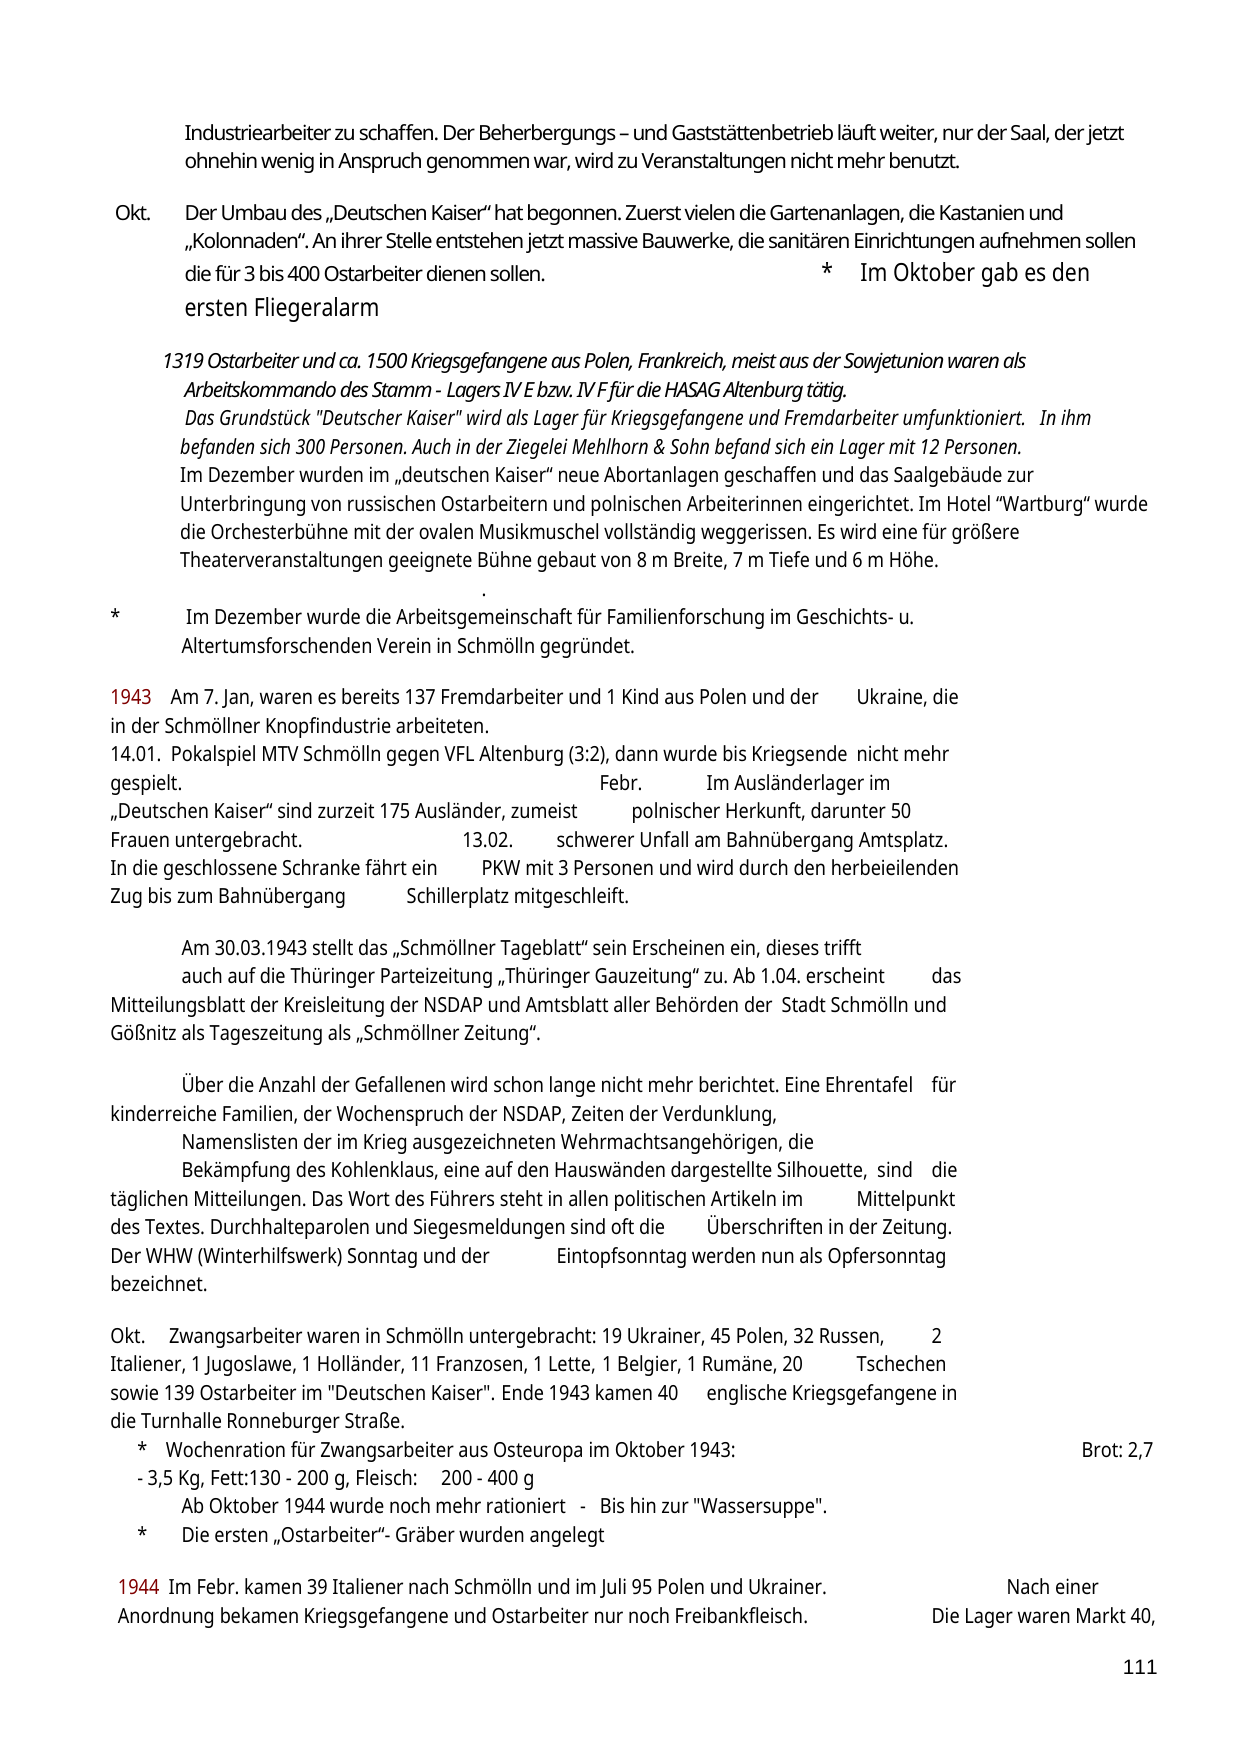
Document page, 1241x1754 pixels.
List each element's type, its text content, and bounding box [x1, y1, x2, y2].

text Im Dezember wurden im „deutschen Kaiser“ neue Abortanlagen geschaffen und das Saalgebäude zur Unterbringung von russischen Ostarbeitern und polnischen Arbeiterinnen eingerichtet. Im Hotel “Wartburg“ wurde die Orchesterbühne mit der ovalen Musikmuschel vollständig weggerissen. Es wird eine für größere Theaterveranstaltungen geeignete Bühne gebaut von 8 m Breite, 7 m Tiefe und 6 m Höhe. [180, 460, 1157, 574]
text 1943 Am 7. Jan, waren es bereits 137 Fremdarbeiter und 1 Kind aus Polen und der Ukraine, die in der Schmöllner Knopfindustrie arbeiteten. 14.01. Pokalspiel MTV Schmölln gegen VFL Altenburg (3:2), dann wurde bis Kriegsende nicht mehr gespielt. Febr. Im Ausländerlager im „Deutschen Kaiser“ sind zurzeit 175 Ausländer, zumeist polnischer Herkunft, darunter 50 Frauen untergebracht. 13.02. schwerer Unfall am Bahnübergang Amtsplatz. In die geschlossene Schranke fährt ein PKW mit 3 Personen und wird durch den herbeieilenden Zug bis zum Bahnübergang Schillerplatz mitgeschleift. [110, 682, 966, 910]
text 1944 Im Febr. kamen 39 Italiener nach Schmölln und im Juli 95 Polen und Ukrainer. Nach einer Anordnung bekamen Kriegsgefangene und Ostarbeiter nur noch Freibankfleisch. Die Lager waren Markt 40, [118, 1572, 1157, 1629]
text Okt. Der Umbau des „Deutschen Kaiser“ hat begonnen. Zuerst vielen die Gartenanlagen, die Kastanien und „Kolonnaden“. An ihrer Stelle entstehen jetzt massive Bauwerke, die sanitären Einrichtungen aufnehmen sollen die für 3 bis 400 Ostarbeiter dienen sollen. * Im Oktober gab es den ersten Fliegeralarm [114, 198, 1157, 323]
text Das Grundstück "Deutscher Kaiser" wird als Lager für Kriegsgefangene und Fremdarbeiter umfunktioniert. In ihm befanden sich 300 Personen. Auch in der Ziegelei Mehlhorn & Sohn befand sich ein Lager mit 12 Personen. [180, 403, 1157, 460]
text 1319 Ostarbeiter und ca. 1500 Kriegsgefangene aus Polen, Frankreich, meist aus der Sowjetunion waren als Arbeitskommando des Stamm - Lagers IV E bzw. IV F für die HASAG Altenburg tätig. [114, 346, 1157, 403]
text * Die ersten „Ostarbeiter“- Gräber wurden angelegt [137, 1520, 1157, 1548]
text Am 30.03.1943 stellt das „Schmöllner Tageblatt“ sein Erscheinen ein, dieses trifft auch auf die Thüringer Parteizeitung „Thüringer Gauzeitung“ zu. Ab 1.04. erscheint das Mitteilungsblatt der Kreisleitung der NSDAP und Amtsblatt aller Behörden der Stadt Schmölln und Gößnitz als Tageszeitung als „Schmöllner Zeitung“. [110, 933, 966, 1047]
text Industriearbeiter zu schaffen. Der Beherbergungs – und Gaststättenbetrieb läuft weiter, nur der Saal, der jetzt ohnehin wenig in Anspruch genommen war, wird zu Veranstaltungen nicht mehr benutzt. [114, 118, 1157, 175]
text . * Im Dezember wurde die Arbeitsgemeinschaft für Familienforschung im Geschichts- u. Altertumsforschenden Verein in Schmölln gegründet. [110, 574, 1061, 659]
text Über die Anzahl der Gefallenen wird schon lange nicht mehr berichtet. Eine Ehrentafel für kinderreiche Familien, der Wochenspruch der NSDAP, Zeiten der Verdunklung, Namenslisten der im Krieg ausgezeichneten Wehrmachtsangehörigen, die Bekämpfung des Kohlenklaus, eine auf den Hauswänden dargestellte Silhouette, sind die täglichen Mitteilungen. Das Wort des Führers steht in allen politischen Artikeln im Mittelpunkt des Textes. Durchhalteparolen und Siegesmeldungen sind oft die Überschriften in der Zeitung. Der WHW (Winterhilfswerk) Sonntag und der Eintopfsonntag werden nun als Opfersonntag bezeichnet. [110, 1070, 966, 1298]
text * Wochenration für Zwangsarbeiter aus Osteuropa im Oktober 1943: Brot: 2,7 - 3,5 Kg, Fett:130 - 200 g, Fleisch: 200 - 400 g Ab Oktober 1944 wurde noch mehr rationiert - Bis hin zur "Wassersuppe". [137, 1435, 1157, 1520]
text Okt. Zwangsarbeiter waren in Schmölln untergebracht: 19 Ukrainer, 45 Polen, 32 Russen, 2 Italiener, 1 Jugoslawe, 1 Holländer, 11 Franzosen, 1 Lette, 1 Belgier, 1 Rumäne, 20 Tschechen sowie 139 Ostarbeiter im "Deutschen Kaiser". Ende 1943 kamen 40 englische Kriegsgefangene in die Turnhalle Ronneburger Straße. [110, 1321, 966, 1435]
